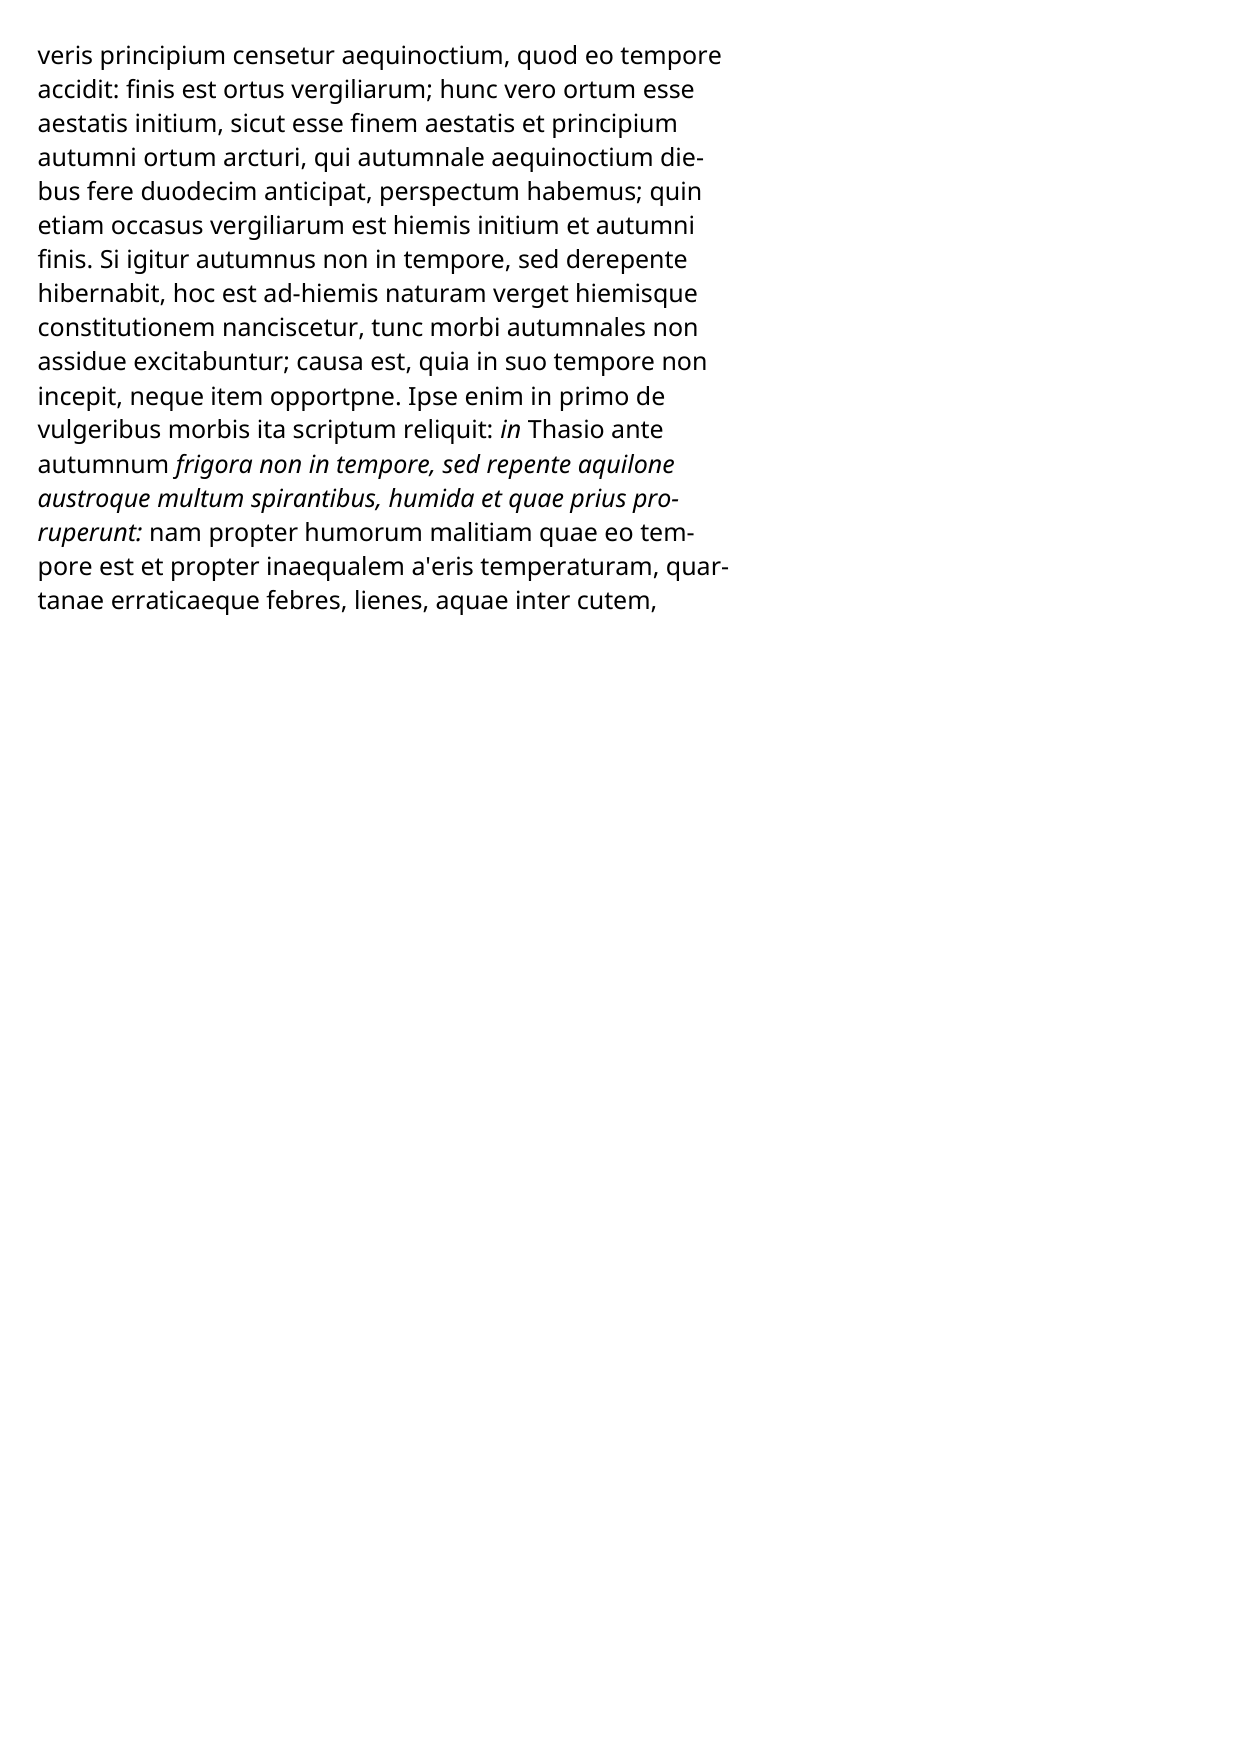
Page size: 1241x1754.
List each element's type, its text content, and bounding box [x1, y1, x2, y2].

text veris principium censetur aequinoctium, quod eo tempore accidit: finis est ortus vergiliarum; hunc vero ortum esse aestatis initium, sicut esse finem aestatis et principium autumni ortum arcturi, qui autumnale aequinoctium die- bus fere duodecim anticipat, perspectum habemus; quin etiam occasus vergiliarum est hiemis initium et autumni finis. Si igitur autumnus non in tempore, sed derepente hibernabit, hoc est ad-hiemis naturam verget hiemisque constitutionem nanciscetur, tunc morbi autumnales non assidue excitabuntur; causa est, quia in suo tempore non incepit, neque item opportpne. Ipse enim in primo de vulgeribus morbis ita scriptum reliquit: in Thasio ante autumnum frigora non in tempore, sed repente aquilone austroque multum spirantibus, humida et quae prius pro- ruperunt: nam propter humorum malitiam quae eo tem- pore est et propter inaequalem a'eris temperaturam, quar- tanae erraticaeque febres, lienes, aquae inter cutem, [37, 37, 1203, 617]
